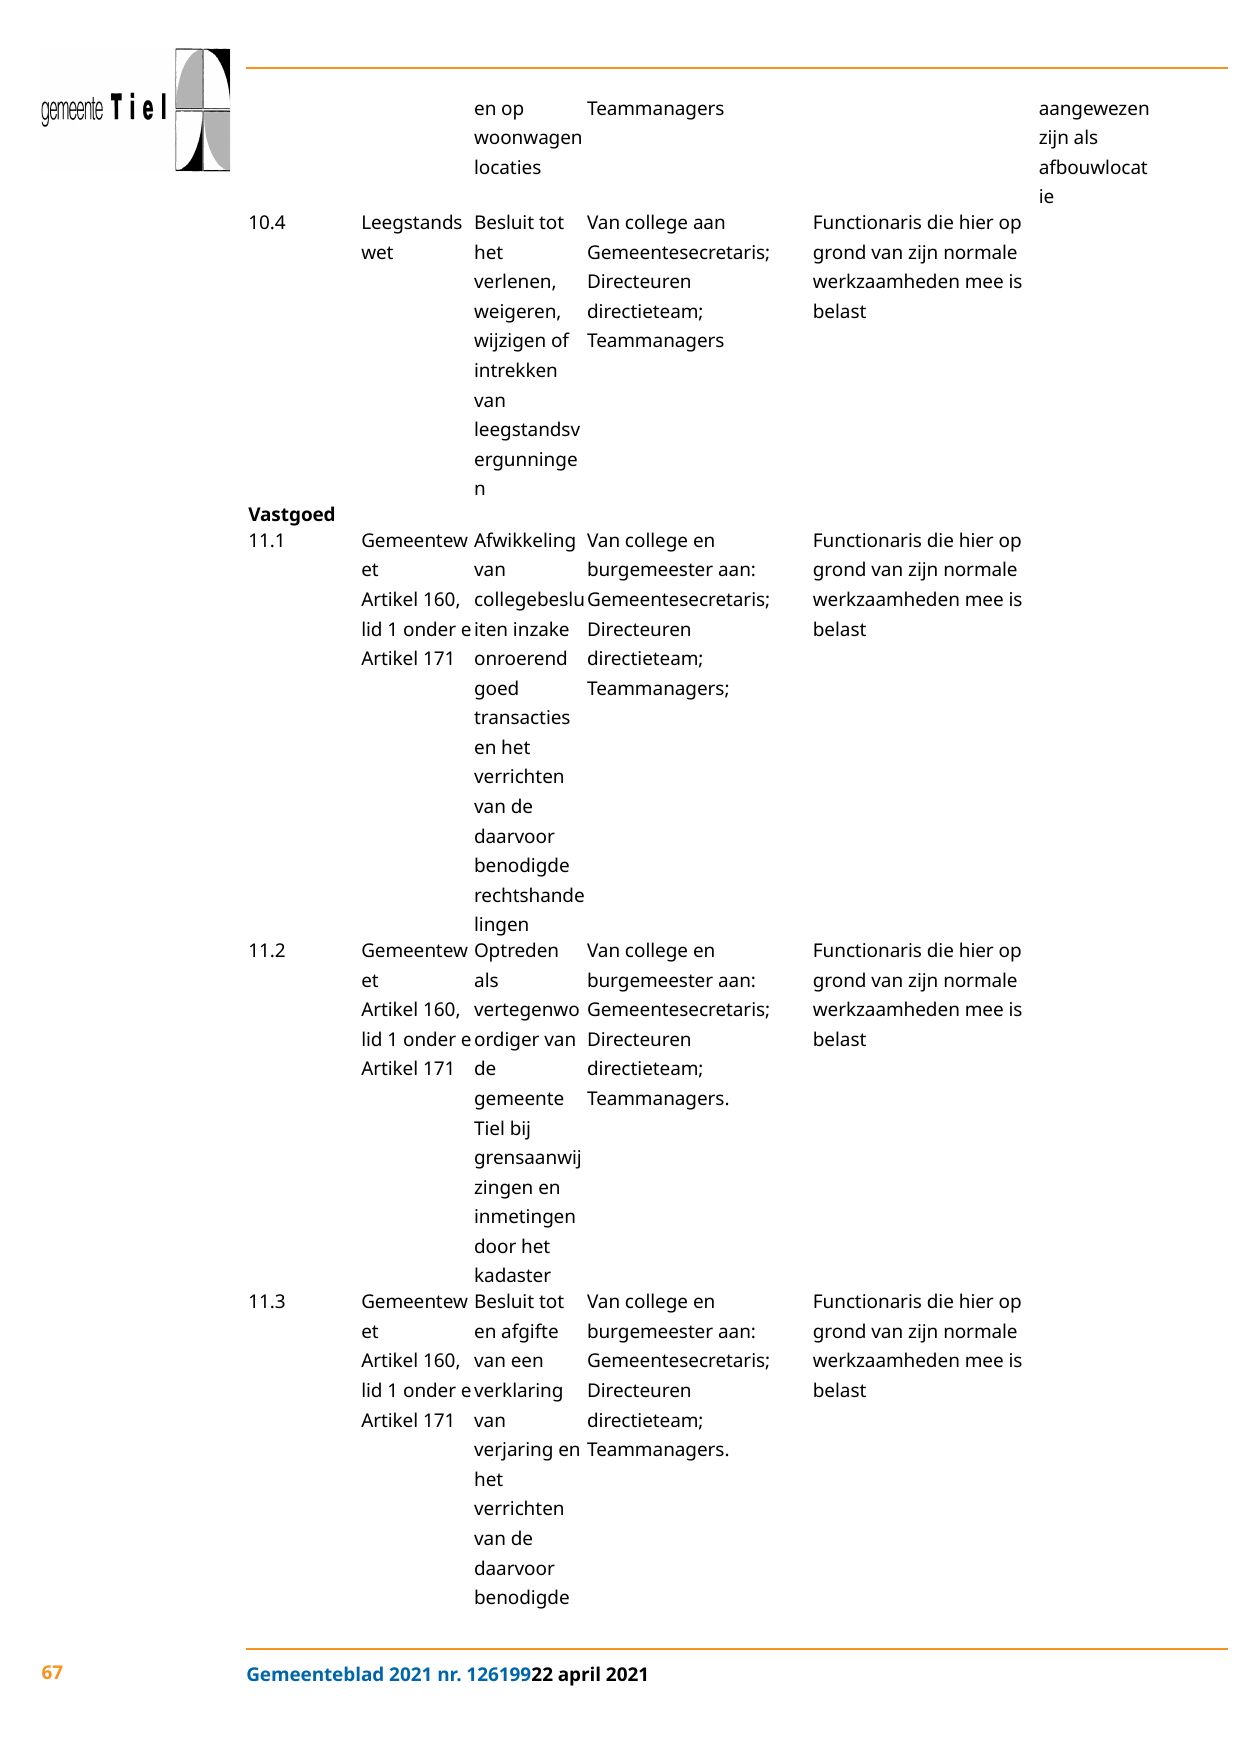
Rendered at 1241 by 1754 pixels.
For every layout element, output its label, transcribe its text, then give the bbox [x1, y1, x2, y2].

table_cell [1039, 209, 1152, 501]
table_cell Gemeentewet Artikel 160, lid 1 onder e Artikel 171 [361, 527, 474, 937]
table_cell Van college en burgemeester aan: Gemeentesecretaris; Directeuren directieteam; Teammanagers. [587, 1289, 813, 1610]
table_cell [1039, 527, 1152, 937]
table_cell aangewezen zijn als afbouwlocatie [1039, 95, 1152, 209]
table_cell Functionaris die hier op grond van zijn normale werkzaamheden mee is belast [813, 209, 1038, 501]
table_cell Afwikkeling van collegebesluiten inzake onroerend goed transacties en het verrichten van de daarvoor benodigde rechtshandelingen [474, 527, 587, 937]
table_cell Van college aan Gemeentesecretaris; Directeuren directieteam; Teammanagers [587, 209, 813, 501]
table_cell en op woonwagenlocaties [474, 95, 587, 209]
table_cell 11.2 [248, 937, 361, 1288]
table_cell Gemeentewet Artikel 160, lid 1 onder e Artikel 171 [361, 937, 474, 1288]
table_cell Gemeentewet Artikel 160, lid 1 onder e Artikel 171 [361, 1289, 474, 1610]
table_cell Functionaris die hier op grond van zijn normale werkzaamheden mee is belast [813, 937, 1038, 1288]
table_cell Functionaris die hier op grond van zijn normale werkzaamheden mee is belast [813, 1289, 1038, 1610]
table_cell 11.3 [248, 1289, 361, 1610]
table_cell Vastgoed [248, 501, 1152, 527]
table_cell [1039, 937, 1152, 1288]
table_cell Leegstandswet [361, 209, 474, 501]
table_cell 11.1 [248, 527, 361, 937]
table_cell Besluit tot het verlenen, weigeren, wijzigen of intrekken van leegstandsvergunningen [474, 209, 587, 501]
table_cell Functionaris die hier op grond van zijn normale werkzaamheden mee is belast [813, 527, 1038, 937]
table_cell [1039, 1289, 1152, 1610]
table_cell Besluit tot en afgifte van een verklaring van verjaring en het verrichten van de daarvoor benodigde [474, 1289, 587, 1610]
table_cell [813, 95, 1038, 209]
table_cell 10.4 [248, 209, 361, 501]
table_cell Van college en burgemeester aan: Gemeentesecretaris; Directeuren directieteam; Teammanagers; [587, 527, 813, 937]
table_cell Teammanagers [587, 95, 813, 209]
picture [41, 47, 231, 172]
table_cell [248, 95, 361, 209]
table_cell Van college en burgemeester aan: Gemeentesecretaris; Directeuren directieteam; Teammanagers. [587, 937, 813, 1288]
table_cell Optreden als vertegenwoordiger van de gemeente Tiel bij grensaanwijzingen en inmetingen door het kadaster [474, 937, 587, 1288]
table_cell [361, 95, 474, 209]
